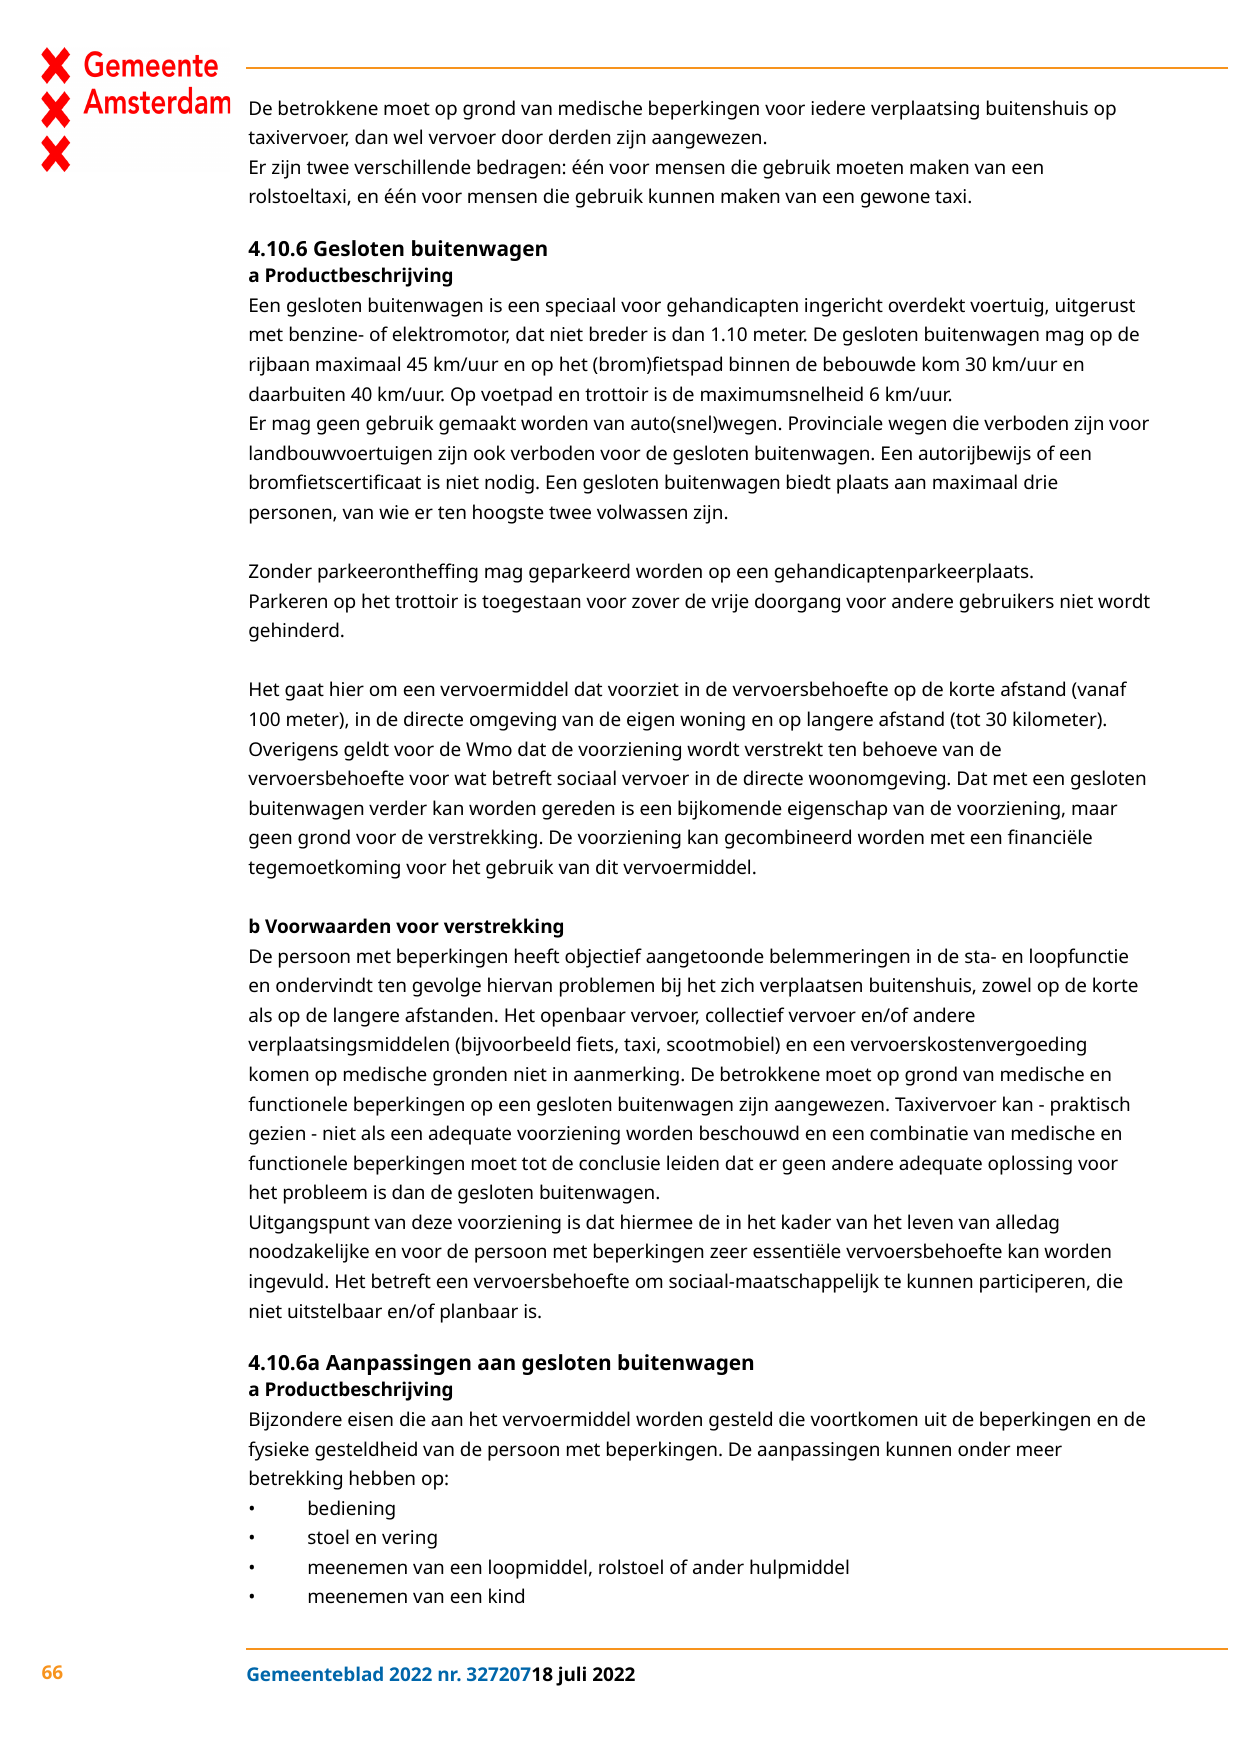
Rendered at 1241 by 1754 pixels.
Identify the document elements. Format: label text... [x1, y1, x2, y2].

list meenemen van een kind [248, 1584, 1152, 1609]
text Het gaat hier om een vervoermiddel dat voorziet in de vervoersbehoefte op de korte afstand (vanaf 100 meter), in de directe omgeving van de eigen woning en op langere afstand (tot 30 kilometer). Overigens geldt voor de Wmo dat de voorziening wordt verstrekt ten behoeve van de vervoersbehoefte voor wat betreft sociaal vervoer in de directe woonomgeving. Dat met een gesloten buitenwagen verder kan worden gereden is een bijkomende eigenschap van de voorziening, maar geen grond voor de verstrekking. De voorziening kan gecombineerd worden met een financiële tegemoetkoming voor het gebruik van dit vervoermiddel. [248, 677, 1152, 880]
text Parkeren op het trottoir is toegestaan voor zover de vrije doorgang voor andere gebruikers niet wordt gehinderd. [248, 588, 1152, 643]
text a Productbeschrijving [248, 262, 1152, 288]
text 4.10.6 Gesloten buitenwagen [248, 234, 1152, 262]
text Er mag geen gebruik gemaakt worden van auto(snel)wegen. Provinciale wegen die verboden zijn voor landbouwvoertuigen zijn ook verboden voor de gesloten buitenwagen. Een autorijbewijs of een bromfietscertificaat is niet nodig. Een gesloten buitenwagen biedt plaats aan maximaal drie personen, van wie er ten hoogste twee volwassen zijn. [248, 410, 1152, 525]
text Er zijn twee verschillende bedragen: één voor mensen die gebruik moeten maken van een rolstoeltaxi, en één voor mensen die gebruik kunnen maken van een gewone taxi. [248, 154, 1152, 209]
text De persoon met beperkingen heeft objectief aangetoonde belemmeringen in de sta- en loopfunctie en ondervindt ten gevolge hiervan problemen bij het zich verplaatsen buitenshuis, zowel op de korte als op de langere afstanden. Het openbaar vervoer, collectief vervoer en/of andere verplaatsingsmiddelen (bijvoorbeeld fiets, taxi, scootmobiel) en een vervoerskostenvergoeding komen op medische gronden niet in aanmerking. De betrokkene moet op grond van medische en functionele beperkingen op een gesloten buitenwagen zijn aangewezen. Taxivervoer kan - praktisch gezien - niet als een adequate voorziening worden beschouwd en een combinatie van medische en functionele beperkingen moet tot de conclusie leiden dat er geen andere adequate oplossing voor het probleem is dan de gesloten buitenwagen. [248, 943, 1152, 1205]
text Uitgangspunt van deze voorziening is dat hiermee de in het kader van het leven van alledag noodzakelijke en voor de persoon met beperkingen zeer essentiële vervoersbehoefte kan worden ingevuld. Het betreft een vervoersbehoefte om sociaal-maatschappelijk te kunnen participeren, die niet uitstelbaar en/of planbaar is. [248, 1209, 1152, 1323]
text Een gesloten buitenwagen is een speciaal voor gehandicapten ingericht overdekt voertuig, uitgerust met benzine- of elektromotor, dat niet breder is dan 1.10 meter. De gesloten buitenwagen mag op de rijbaan maximaal 45 km/uur en op het (brom)fietspad binnen de bebouwde kom 30 km/uur en daarbuiten 40 km/uur. Op voetpad en trottoir is de maximumsnelheid 6 km/uur. [248, 292, 1152, 406]
list stoel en vering [248, 1524, 1152, 1550]
list meenemen van een loopmiddel, rolstoel of ander hulpmiddel [248, 1554, 1152, 1580]
text b Voorwaarden voor verstrekking [248, 913, 1152, 939]
text a Productbeschrijving [248, 1377, 1152, 1402]
text Zonder parkeerontheffing mag geparkeerd worden op een gehandicaptenparkeerplaats. [248, 558, 1152, 584]
text Bijzondere eisen die aan het vervoermiddel worden gesteld die voortkomen uit de beperkingen en de fysieke gesteldheid van de persoon met beperkingen. De aanpassingen kunnen onder meer betrekking hebben op: [248, 1406, 1152, 1491]
text De betrokkene moet op grond van medische beperkingen voor iedere verplaatsing buitenshuis op taxivervoer, dan wel vervoer door derden zijn aangewezen. [248, 95, 1152, 150]
list bediening [248, 1495, 1152, 1521]
picture [41, 47, 231, 172]
text 4.10.6a Aanpassingen aan gesloten buitenwagen [248, 1348, 1152, 1377]
